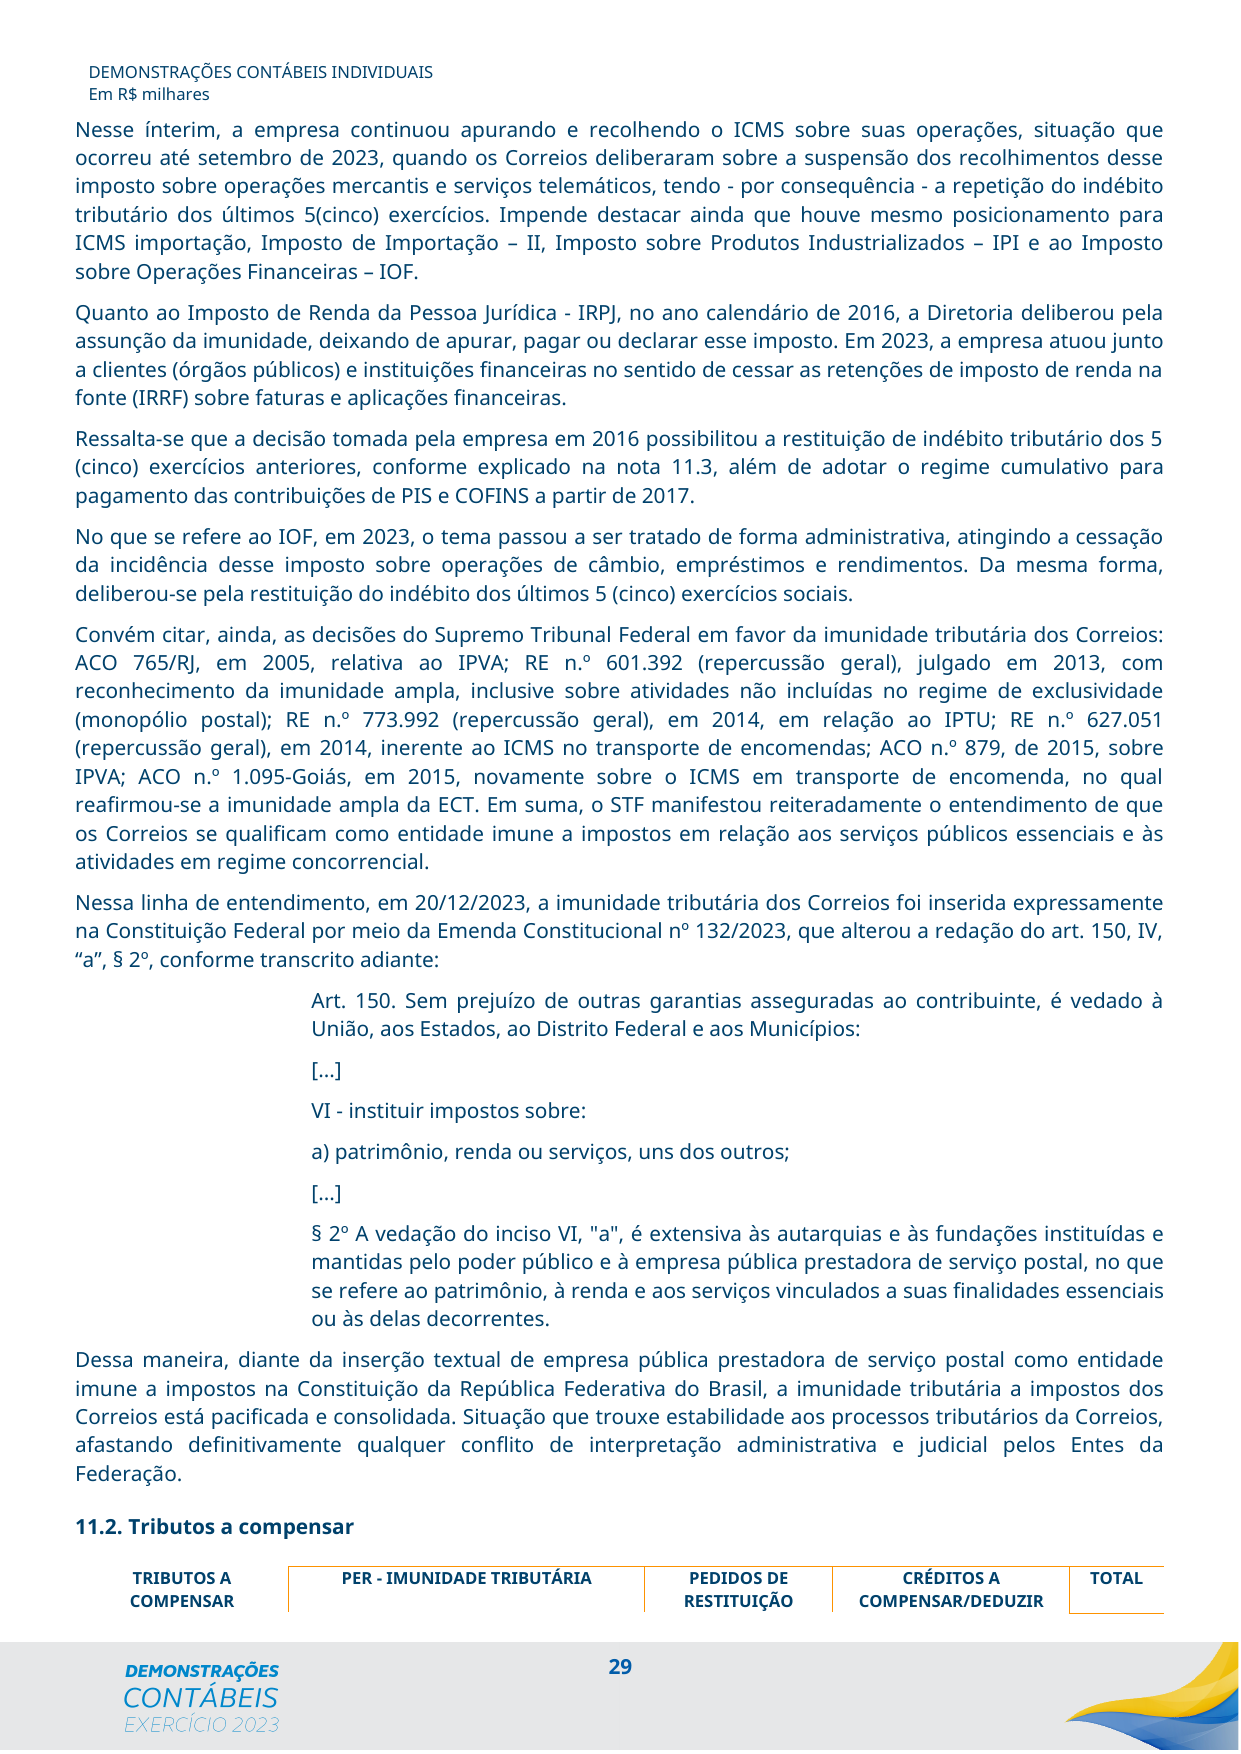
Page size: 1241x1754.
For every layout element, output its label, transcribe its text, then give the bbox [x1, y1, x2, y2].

picture [0, 1642, 1239, 1750]
text Quanto ao Imposto de Renda da Pessoa Jurídica - IRPJ, no ano calendário de 2016, a Diretoria deliberou pela assunção da imunidade, deixando de apurar, pagar ou declarar esse imposto. Em 2023, a empresa atuou junto a clientes (órgãos públicos) e instituições financeiras no sentido de cessar as retenções de imposto de renda na fonte (IRRF) sobre faturas e aplicações financeiras. [75, 298, 1165, 412]
table_header TRIBUTOS A COMPENSAR [75, 1566, 289, 1613]
text a) patrimônio, renda ou serviços, uns dos outros; [311, 1137, 1165, 1166]
table_header TOTAL [1070, 1567, 1164, 1613]
text VI - instituir impostos sobre: [311, 1096, 1165, 1125]
text Art. 150. Sem prejuízo de outras garantias asseguradas ao contribuinte, é vedado à União, aos Estados, ao Distrito Federal e aos Municípios: [311, 986, 1165, 1043]
table_header PER - IMUNIDADE TRIBUTÁRIA [289, 1567, 644, 1613]
text Nessa linha de entendimento, em 20/12/2023, a imunidade tributária dos Correios foi inserida expressamente na Constituição Federal por meio da Emenda Constitucional nº 132/2023, que alterou a redação do art. 150, IV, “a”, § 2º, conforme transcrito adiante: [75, 888, 1165, 973]
text Ressalta-se que a decisão tomada pela empresa em 2016 possibilitou a restituição de indébito tributário dos 5 (cinco) exercícios anteriores, conforme explicado na nota 11.3, além de adotar o regime cumulativo para pagamento das contribuições de PIS e COFINS a partir de 2017. [75, 424, 1165, 509]
table_header CRÉDITOS A COMPENSAR/DEDUZIR [833, 1567, 1069, 1613]
text Nesse ínterim, a empresa continuou apurando e recolhendo o ICMS sobre suas operações, situação que ocorreu até setembro de 2023, quando os Correios deliberaram sobre a suspensão dos recolhimentos desse imposto sobre operações mercantis e serviços telemáticos, tendo - por consequência - a repetição do indébito tributário dos últimos 5(cinco) exercícios. Impende destacar ainda que houve mesmo posicionamento para ICMS importação, Imposto de Importação – II, Imposto sobre Produtos Industrializados – IPI e ao Imposto sobre Operações Financeiras – IOF. [75, 115, 1165, 285]
text § 2º A vedação do inciso VI, "a", é extensiva às autarquias e às fundações instituídas e mantidas pelo poder público e à empresa pública prestadora de serviço postal, no que se refere ao patrimônio, à renda e aos serviços vinculados a suas finalidades essenciais ou às delas decorrentes. [311, 1219, 1165, 1333]
text Dessa maneira, diante da inserção textual de empresa pública prestadora de serviço postal como entidade imune a impostos na Constituição da República Federativa do Brasil, a imunidade tributária a impostos dos Correios está pacificada e consolidada. Situação que trouxe estabilidade aos processos tributários da Correios, afastando definitivamente qualquer conflito de interpretação administrativa e judicial pelos Entes da Federação. [75, 1345, 1165, 1487]
table_header PEDIDOS DE RESTITUIÇÃO [644, 1567, 833, 1613]
text [...] [311, 1178, 1165, 1207]
text [...] [311, 1055, 1165, 1084]
text No que se refere ao IOF, em 2023, o tema passou a ser tratado de forma administrativa, atingindo a cessação da incidência desse imposto sobre operações de câmbio, empréstimos e rendimentos. Da mesma forma, deliberou-se pela restituição do indébito dos últimos 5 (cinco) exercícios sociais. [75, 522, 1165, 607]
text Convém citar, ainda, as decisões do Supremo Tribunal Federal em favor da imunidade tributária dos Correios: ACO 765/RJ, em 2005, relativa ao IPVA; RE n.º 601.392 (repercussão geral), julgado em 2013, com reconhecimento da imunidade ampla, inclusive sobre atividades não incluídas no regime de exclusividade (monopólio postal); RE n.º 773.992 (repercussão geral), em 2014, em relação ao IPTU; RE n.º 627.051 (repercussão geral), em 2014, inerente ao ICMS no transporte de encomendas; ACO n.º 879, de 2015, sobre IPVA; ACO n.º 1.095-Goiás, em 2015, novamente sobre o ICMS em transporte de encomenda, no qual reafirmou-se a imunidade ampla da ECT. Em suma, o STF manifestou reiteradamente o entendimento de que os Correios se qualificam como entidade imune a impostos em relação aos serviços públicos essenciais e às atividades em regime concorrencial. [75, 620, 1165, 876]
subtitle Tributos a compensar [75, 1512, 1165, 1541]
